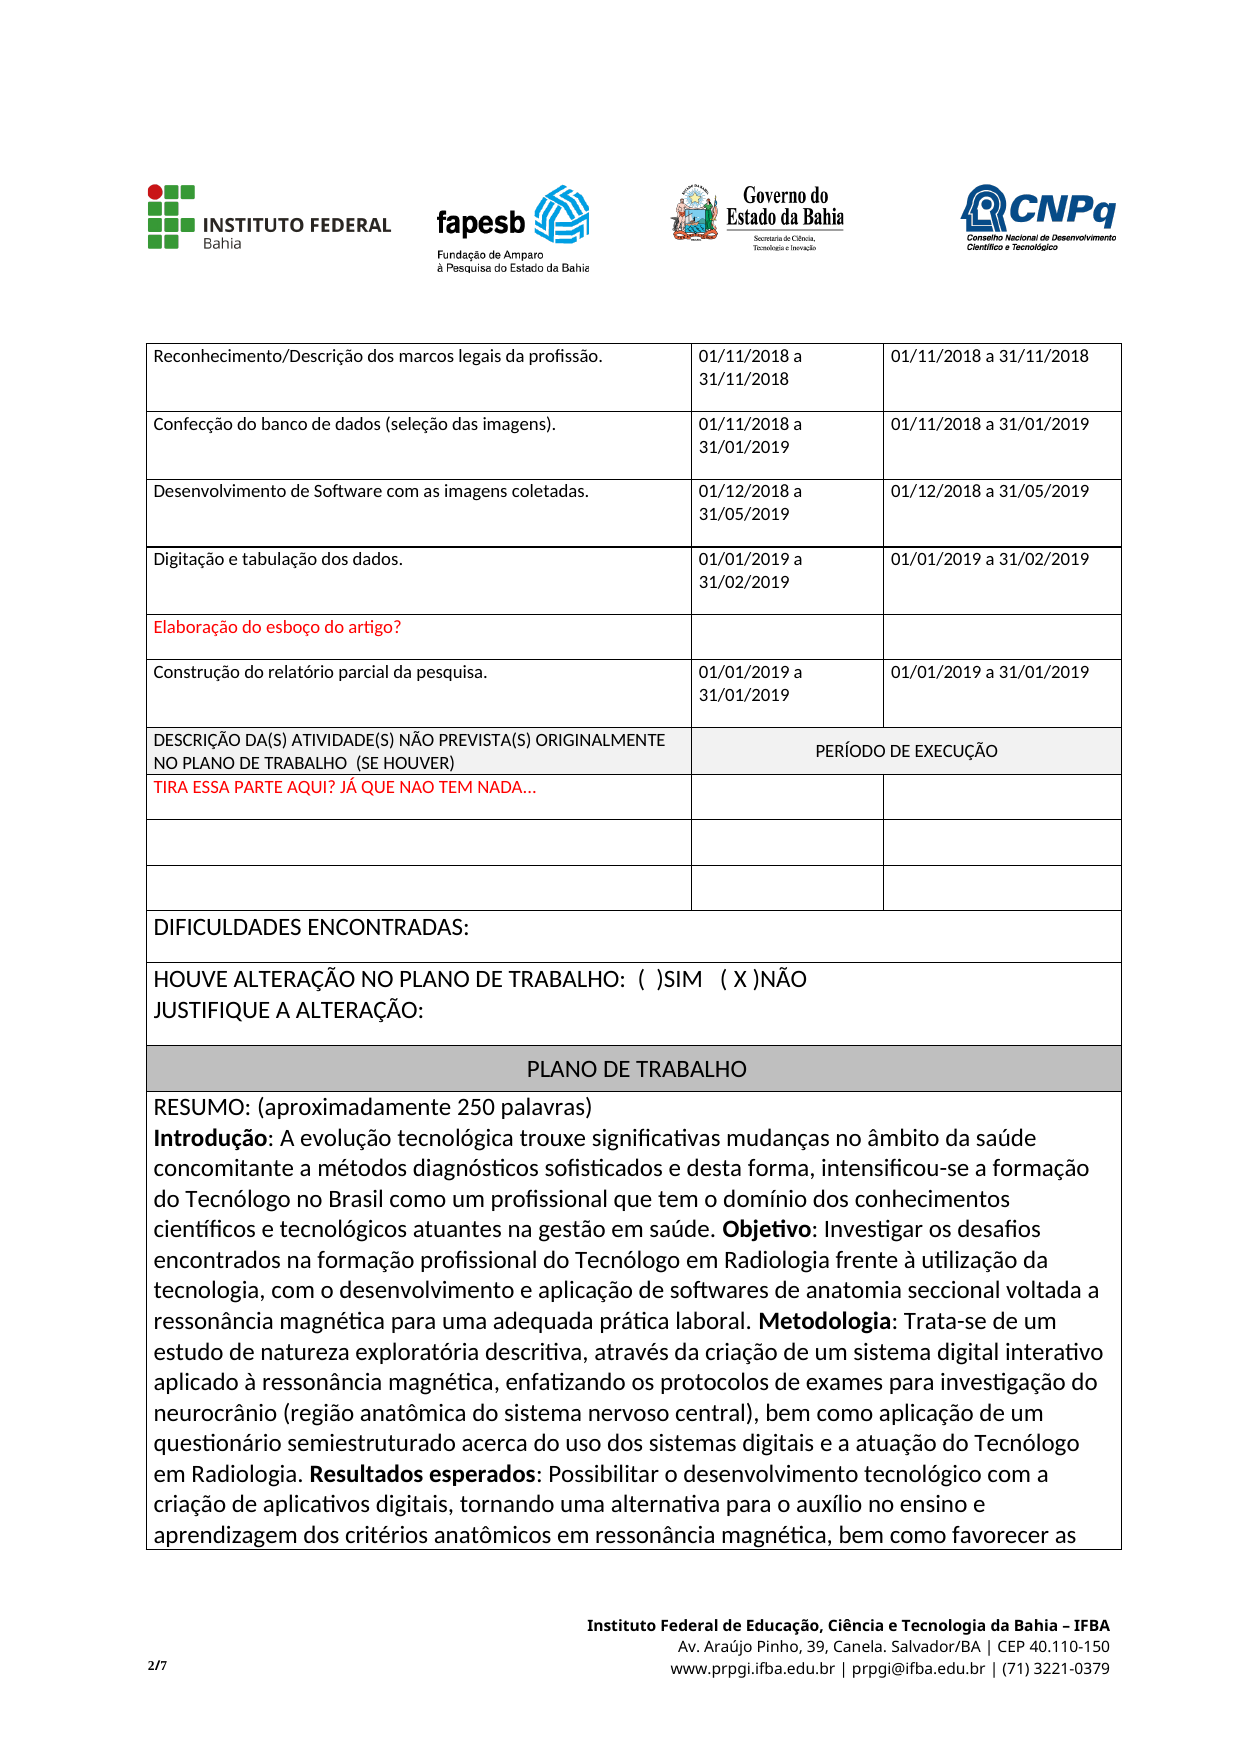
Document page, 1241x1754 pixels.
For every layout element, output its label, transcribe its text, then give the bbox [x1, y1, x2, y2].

table_cell 01/11/2018 a 31/01/2019 [884, 412, 1121, 479]
table_cell PLANO DE TRABALHO [147, 1046, 1121, 1091]
table_cell Elaboração do esboço do artigo? [147, 615, 691, 659]
table_cell 01/11/2018 a 31/01/2019 [692, 412, 883, 479]
table_cell [884, 775, 1121, 819]
table_cell [692, 866, 883, 910]
picture [437, 184, 589, 273]
table_cell DESCRIÇÃO DA(S) ATIVIDADE(S) NÃO PREVISTA(S) ORIGINALMENTE NO PLANO DE TRABALHO (SE HOUVER) [147, 728, 691, 774]
table_cell Digitação e tabulação dos dados. [147, 548, 691, 614]
picture [555, 208, 571, 222]
table_cell 01/11/2018 a 31/11/2018 [692, 344, 883, 411]
table_cell RESUMO: (aproximadamente 250 palavras) Introdução: A evolução tecnológica trouxe significativas mudanças no âmbito da saúde concomitante a métodos diagnósticos sofisticados e desta forma, intensificou-se a formação do Tecnólogo no Brasil como um profissional que tem o domínio dos conhecimentos científicos e tecnológicos atuantes na gestão em saúde. Objetivo: Investigar os desafios encontrados na formação profissional do Tecnólogo em Radiologia frente à utilização da tecnologia, com o desenvolvimento e aplicação de softwares de anatomia seccional voltada a ressonância magnética para uma adequada prática laboral. Metodologia: Trata-se de um estudo de natureza exploratória descritiva, através da criação de um sistema digital interativo aplicado à ressonância magnética, enfatizando os protocolos de exames para investigação do neurocrânio (região anatômica do sistema nervoso central), bem como aplicação de um questionário semiestruturado acerca do uso dos sistemas digitais e a atuação do Tecnólogo em Radiologia. Resultados esperados: Possibilitar o desenvolvimento tecnológico com a criação de aplicativos digitais, tornando uma alternativa para o auxílio no ensino e aprendizagem dos critérios anatômicos em ressonância magnética, bem como favorecer as [147, 1092, 1121, 1549]
table_cell Construção do relatório parcial da pesquisa. [147, 660, 691, 727]
table_cell Confecção do banco de dados (seleção das imagens). [147, 412, 691, 479]
table_cell [884, 615, 1121, 659]
table_cell 01/01/2019 a 31/02/2019 [884, 548, 1121, 614]
table_cell Reconhecimento/Descrição dos marcos legais da profissão. [147, 344, 691, 411]
table_cell 01/01/2019 a 31/01/2019 [884, 660, 1121, 727]
table_cell 01/11/2018 a 31/11/2018 [884, 344, 1121, 411]
table_cell Desenvolvimento de Software com as imagens coletadas. [147, 480, 691, 546]
picture [147, 184, 392, 252]
table_cell [692, 615, 883, 659]
table_cell 01/01/2019 a 31/02/2019 [692, 548, 883, 614]
table_cell PERÍODO DE EXECUÇÃO [692, 728, 1121, 774]
table_cell 01/12/2018 a 31/05/2019 [884, 480, 1121, 546]
picture [555, 225, 578, 230]
table_cell HOUVE ALTERAÇÃO NO PLANO DE TRABALHO: ( )SIM ( X )NÃO JUSTIFIQUE A ALTERAÇÃO: [147, 963, 1121, 1045]
table_cell [884, 866, 1121, 910]
table_cell [147, 866, 691, 910]
picture [960, 184, 1116, 251]
table_cell [692, 775, 883, 819]
table_cell [884, 820, 1121, 864]
table_cell [147, 820, 691, 864]
picture [670, 184, 844, 251]
table_cell 01/01/2019 a 31/01/2019 [692, 660, 883, 727]
table_cell [692, 820, 883, 864]
table_cell TIRA ESSA PARTE AQUI? JÁ QUE NAO TEM NADA... [147, 775, 691, 819]
table_cell 01/12/2018 a 31/05/2019 [692, 480, 883, 546]
picture [555, 184, 589, 219]
table_cell DIFICULDADES ENCONTRADAS: [147, 911, 1121, 962]
picture [575, 198, 586, 214]
